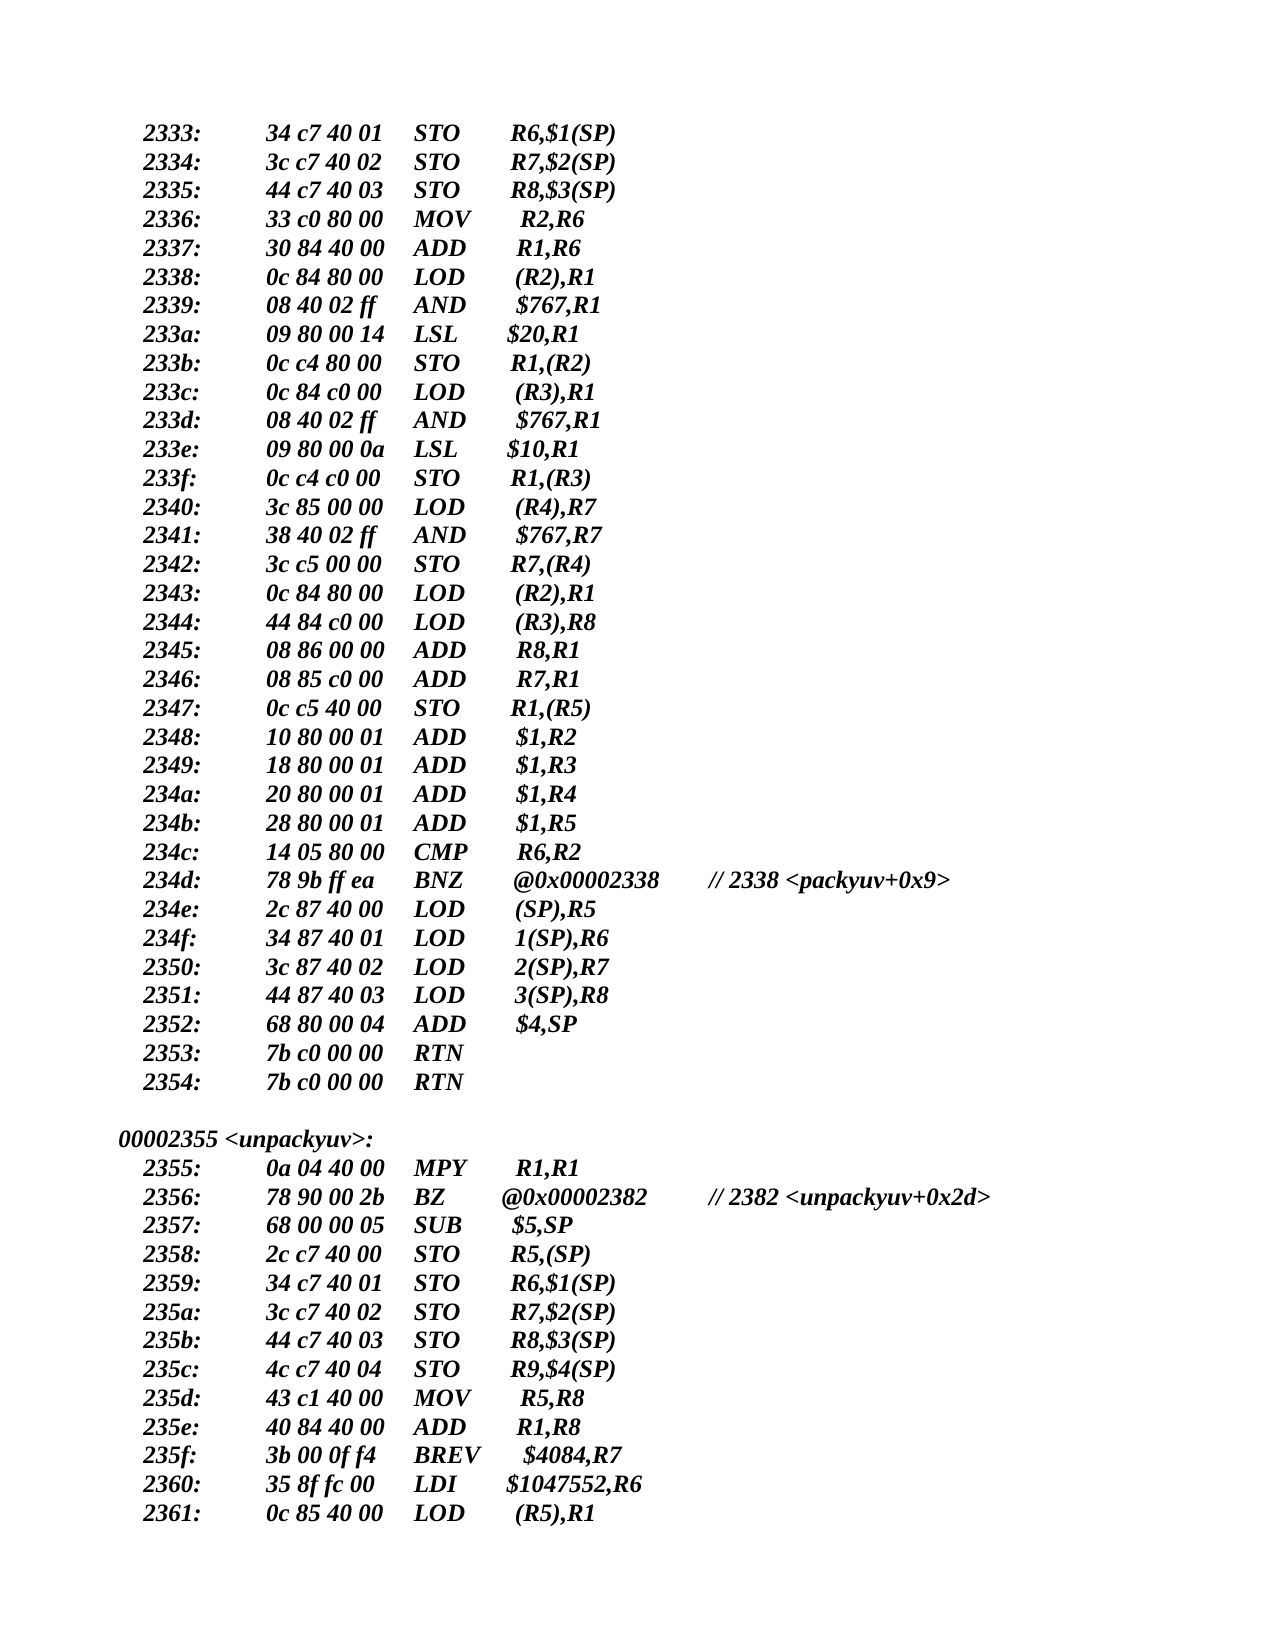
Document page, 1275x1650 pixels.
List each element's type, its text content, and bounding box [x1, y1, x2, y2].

text 233e: 09 80 00 0a LSL $10,R1 [118, 434, 1157, 463]
text 2345: 08 86 00 00 ADD R8,R1 [118, 636, 1157, 664]
text 2358: 2c c7 40 00 STO R5,(SP) [118, 1239, 1157, 1268]
text 2341: 38 40 02 ff AND $767,R7 [118, 521, 1157, 549]
text 2360: 35 8f fc 00 LDI $1047552,R6 [118, 1469, 1157, 1498]
text 233b: 0c c4 80 00 STO R1,(R2) [118, 348, 1157, 377]
text 2353: 7b c0 00 00 RTN [118, 1038, 1157, 1067]
text 2337: 30 84 40 00 ADD R1,R6 [118, 233, 1157, 262]
text 234b: 28 80 00 01 ADD $1,R5 [118, 808, 1157, 837]
text 00002355 <unpackyuv>: [118, 1124, 1157, 1153]
text 235a: 3c c7 40 02 STO R7,$2(SP) [118, 1297, 1157, 1326]
text 233f: 0c c4 c0 00 STO R1,(R3) [118, 463, 1157, 492]
text 234f: 34 87 40 01 LOD 1(SP),R6 [118, 923, 1157, 952]
text 2355: 0a 04 40 00 MPY R1,R1 [118, 1153, 1157, 1182]
text 2336: 33 c0 80 00 MOV R2,R6 [118, 204, 1157, 233]
text 235c: 4c c7 40 04 STO R9,$4(SP) [118, 1354, 1157, 1383]
text 2334: 3c c7 40 02 STO R7,$2(SP) [118, 147, 1157, 176]
text 2343: 0c 84 80 00 LOD (R2),R1 [118, 578, 1157, 607]
text 2335: 44 c7 40 03 STO R8,$3(SP) [118, 176, 1157, 204]
text 233c: 0c 84 c0 00 LOD (R3),R1 [118, 377, 1157, 406]
text 2348: 10 80 00 01 ADD $1,R2 [118, 722, 1157, 751]
text 2340: 3c 85 00 00 LOD (R4),R7 [118, 492, 1157, 521]
text 235e: 40 84 40 00 ADD R1,R8 [118, 1412, 1157, 1441]
text 2339: 08 40 02 ff AND $767,R1 [118, 291, 1157, 319]
text 2346: 08 85 c0 00 ADD R7,R1 [118, 664, 1157, 693]
text 234d: 78 9b ff ea BNZ @0x00002338 // 2338 <packyuv+0x9> [118, 866, 1157, 894]
text 2359: 34 c7 40 01 STO R6,$1(SP) [118, 1268, 1157, 1297]
text 233a: 09 80 00 14 LSL $20,R1 [118, 319, 1157, 348]
text 2356: 78 90 00 2b BZ @0x00002382 // 2382 <unpackyuv+0x2d> [118, 1182, 1157, 1211]
text 234a: 20 80 00 01 ADD $1,R4 [118, 779, 1157, 808]
text 2351: 44 87 40 03 LOD 3(SP),R8 [118, 981, 1157, 1009]
text 2361: 0c 85 40 00 LOD (R5),R1 [118, 1498, 1157, 1527]
text 2333: 34 c7 40 01 STO R6,$1(SP) [118, 118, 1157, 147]
text 2347: 0c c5 40 00 STO R1,(R5) [118, 693, 1157, 722]
text 2354: 7b c0 00 00 RTN [118, 1067, 1157, 1096]
text 234c: 14 05 80 00 CMP R6,R2 [118, 837, 1157, 866]
text 2349: 18 80 00 01 ADD $1,R3 [118, 751, 1157, 779]
text 2352: 68 80 00 04 ADD $4,SP [118, 1009, 1157, 1038]
text 2350: 3c 87 40 02 LOD 2(SP),R7 [118, 952, 1157, 981]
text 2344: 44 84 c0 00 LOD (R3),R8 [118, 607, 1157, 636]
text 2342: 3c c5 00 00 STO R7,(R4) [118, 549, 1157, 578]
text 233d: 08 40 02 ff AND $767,R1 [118, 406, 1157, 434]
text 235f: 3b 00 0f f4 BREV $4084,R7 [118, 1441, 1157, 1469]
text 235b: 44 c7 40 03 STO R8,$3(SP) [118, 1326, 1157, 1354]
text 234e: 2c 87 40 00 LOD (SP),R5 [118, 894, 1157, 923]
text 235d: 43 c1 40 00 MOV R5,R8 [118, 1383, 1157, 1412]
text 2338: 0c 84 80 00 LOD (R2),R1 [118, 262, 1157, 291]
text 2357: 68 00 00 05 SUB $5,SP [118, 1211, 1157, 1239]
